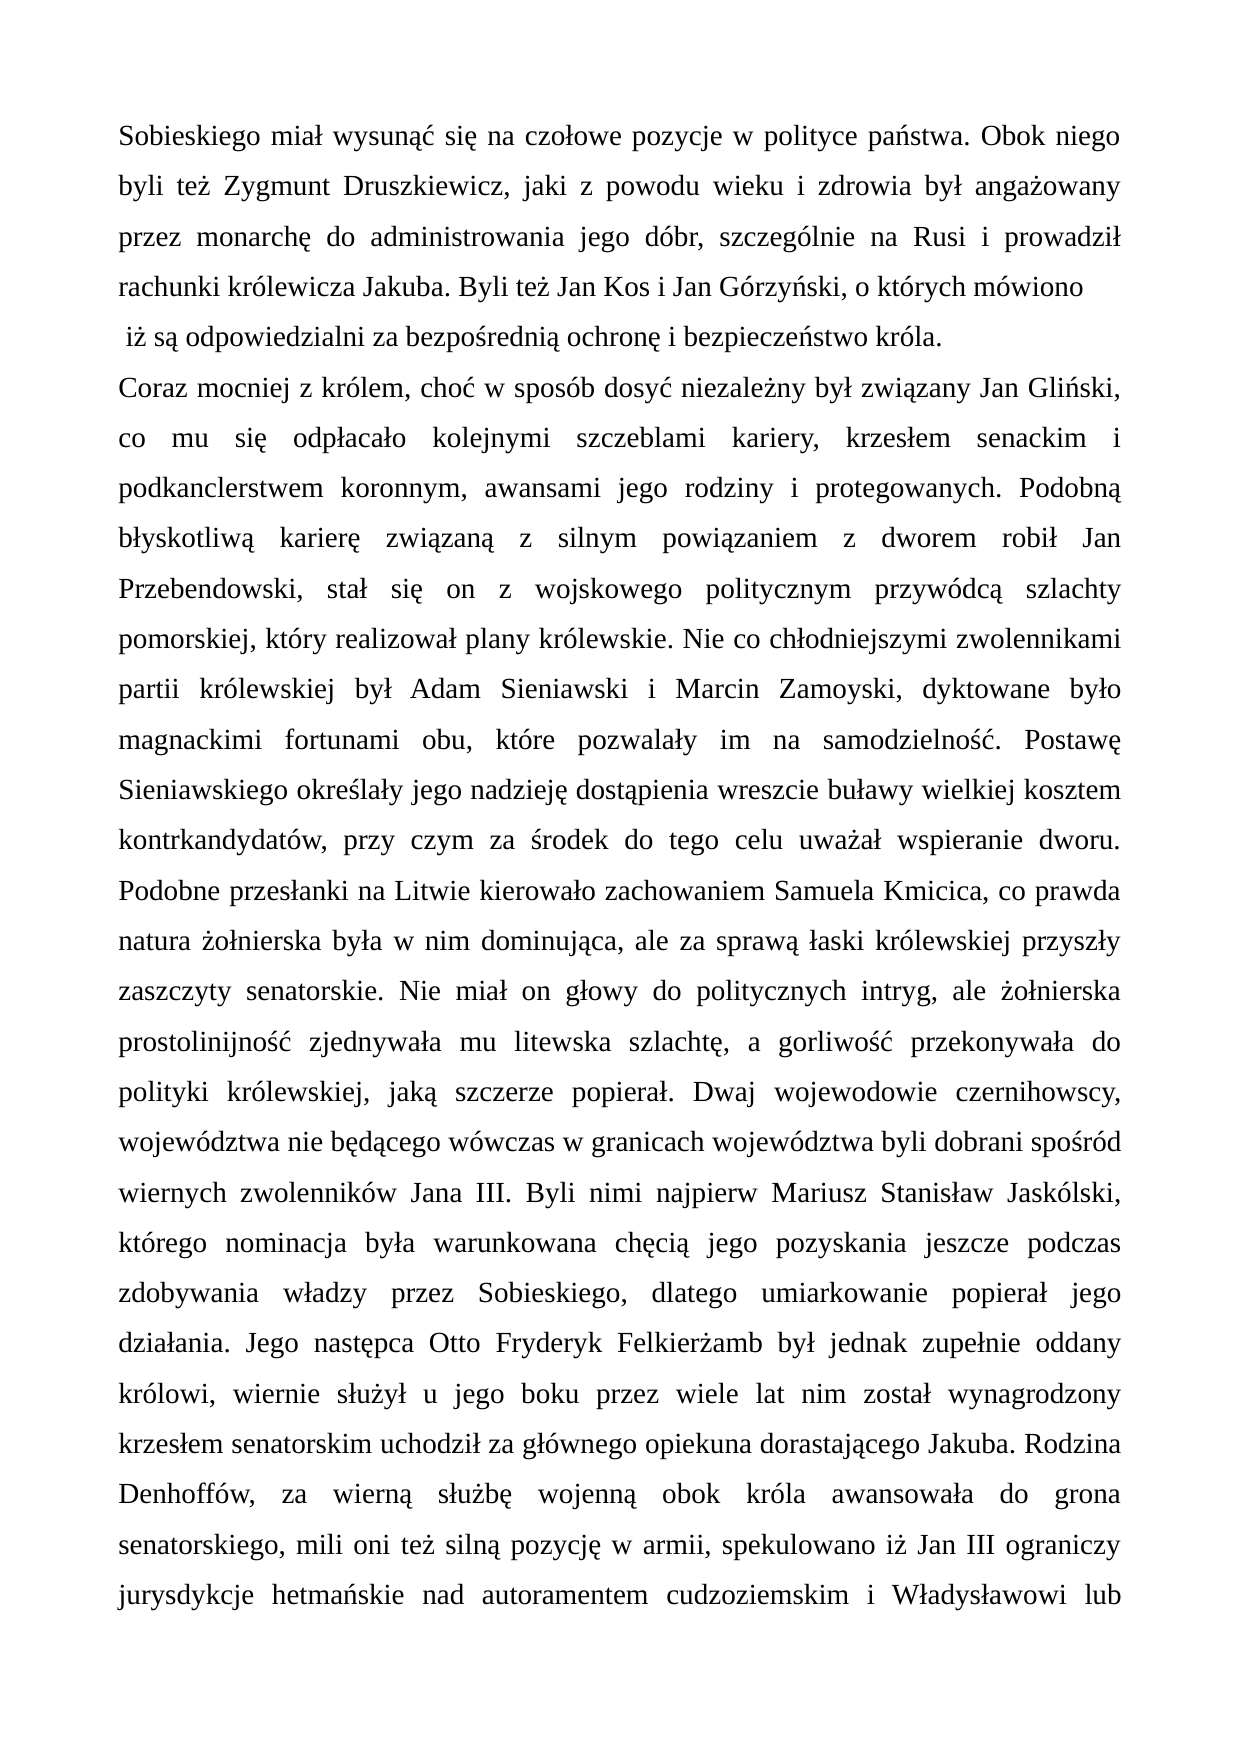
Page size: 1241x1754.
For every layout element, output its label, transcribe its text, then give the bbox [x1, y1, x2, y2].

text Coraz mocniej z królem, choć w sposób dosyć niezależny był związany Jan Gliński, co mu się odpłacało kolejnymi szczeblami kariery, krzesłem senackim i podkanclerstwem koronnym, awansami jego rodziny i protegowanych. Podobną błyskotliwą karierę związaną z silnym powiązaniem z dworem robił Jan Przebendowski, stał się on z wojskowego politycznym przywódcą szlachty pomorskiej, który realizował plany królewskie. Nie co chłodniejszymi zwolennikami partii królewskiej był Adam Sieniawski i Marcin Zamoyski, dyktowane było magnackimi fortunami obu, które pozwalały im na samodzielność. Postawę Sieniawskiego określały jego nadzieję dostąpienia wreszcie buławy wielkiej kosztem kontrkandydatów, przy czym za środek do tego celu uważał wspieranie dworu. Podobne przesłanki na Litwie kierowało zachowaniem Samuela Kmicica, co prawda natura żołnierska była w nim dominująca, ale za sprawą łaski królewskiej przyszły zaszczyty senatorskie. Nie miał on głowy do politycznych intryg, ale żołnierska prostolinijność zjednywała mu litewska szlachtę, a gorliwość przekonywała do polityki królewskiej, jaką szczerze popierał. Dwaj wojewodowie czernihowscy, województwa nie będącego wówczas w granicach województwa byli dobrani spośród wiernych zwolenników Jana III. Byli nimi najpierw Mariusz Stanisław Jaskólski, którego nominacja była warunkowana chęcią jego pozyskania jeszcze podczas zdobywania władzy przez Sobieskiego, dlatego umiarkowanie popierał jego działania. Jego następca Otto Fryderyk Felkierżamb był jednak zupełnie oddany królowi, wiernie służył u jego boku przez wiele lat nim został wynagrodzony krzesłem senatorskim uchodził za głównego opiekuna dorastającego Jakuba. Rodzina Denhoffów, za wierną służbę wojenną obok króla awansowała do grona senatorskiego, mili oni też silną pozycję w armii, spekulowano iż Jan III ograniczy jurysdykcje hetmańskie nad autoramentem cudzoziemskim i Władysławowi lub [118, 370, 1122, 1611]
text Sobieskiego miał wysunąć się na czołowe pozycje w polityce państwa. Obok niego byli też Zygmunt Druszkiewicz, jaki z powodu wieku i zdrowia był angażowany przez monarchę do administrowania jego dóbr, szczególnie na Rusi i prowadził rachunki królewicza Jakuba. Byli też Jan Kos i Jan Górzyński, o których mówiono [118, 118, 1122, 303]
text iż są odpowiedzialni za bezpośrednią ochronę i bezpieczeństwo króla. [118, 319, 1122, 353]
